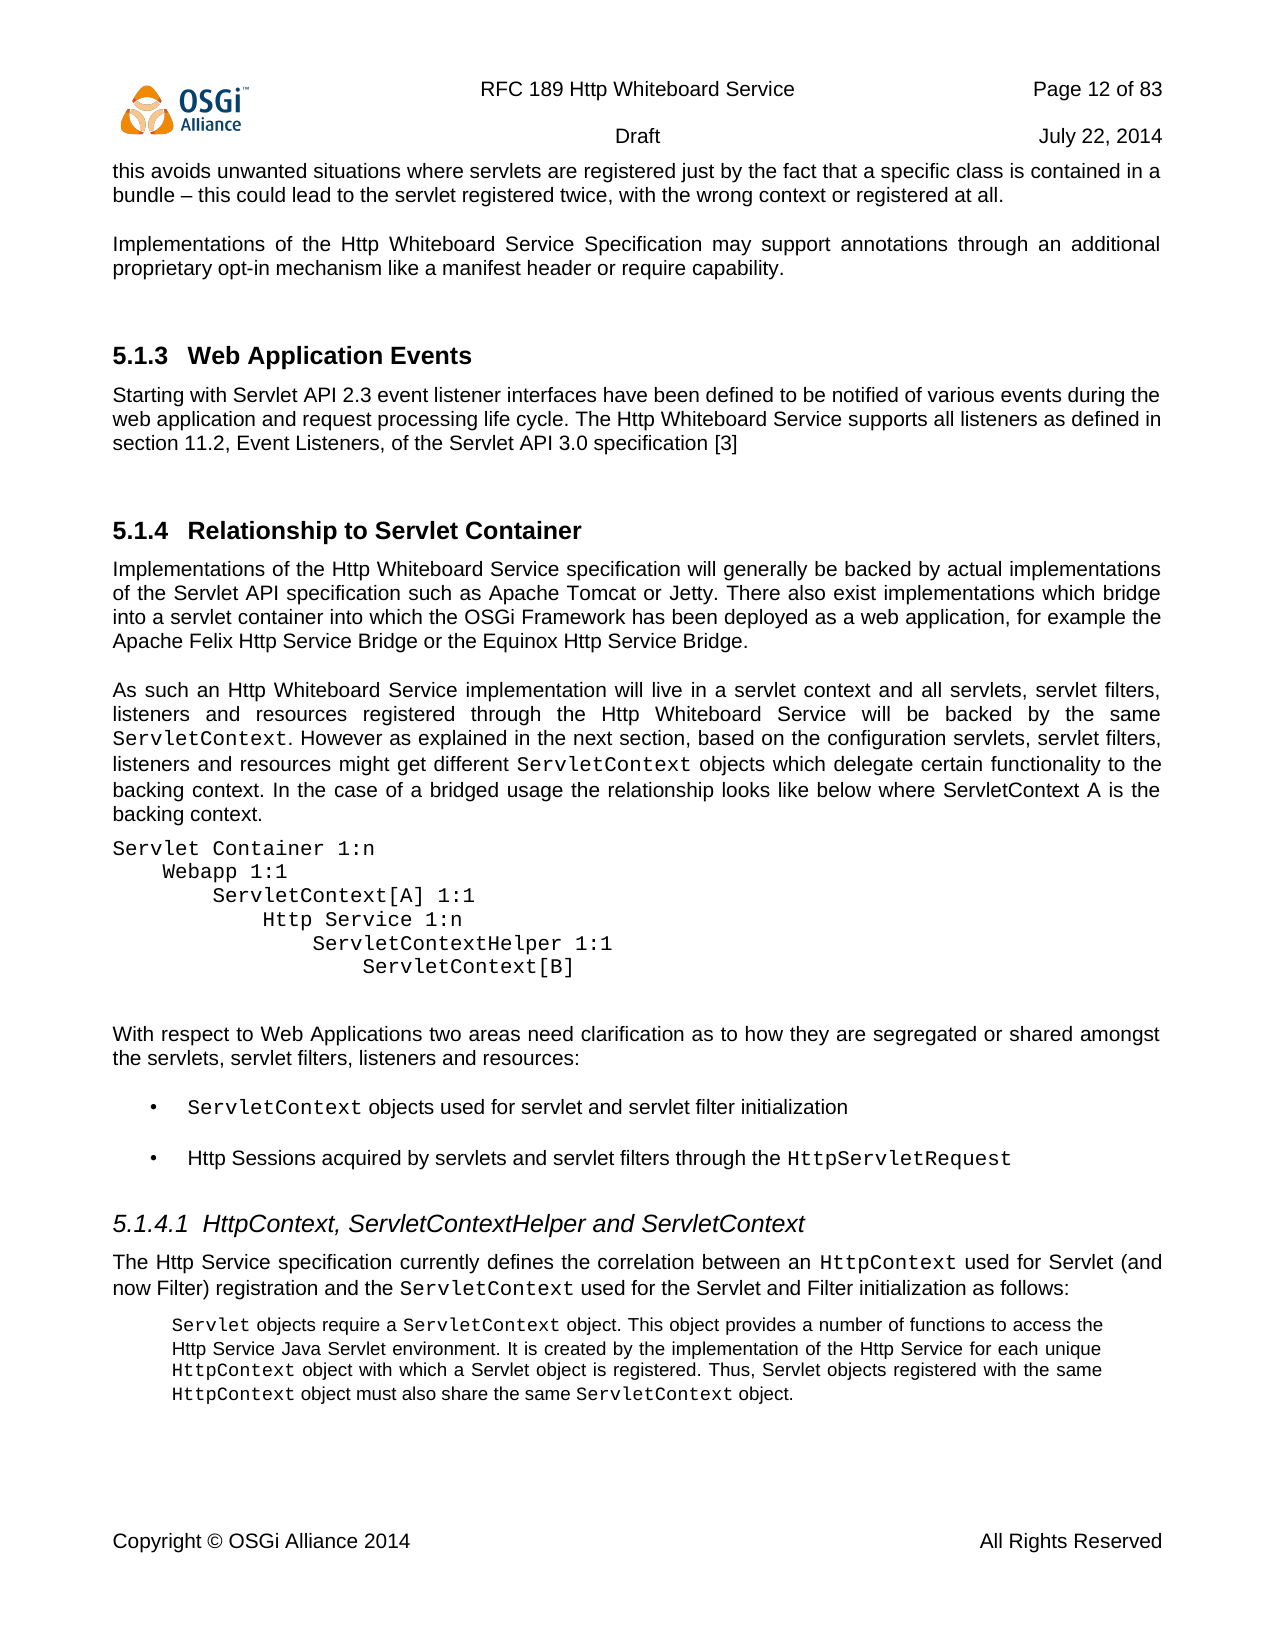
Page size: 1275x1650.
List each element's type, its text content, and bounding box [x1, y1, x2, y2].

text The Http Service specification currently defines the correlation between an HttpContext used for Servlet (and now Filter) registration and the ServletContext used for the Servlet and Filter initialization as follows: [112, 1250, 1162, 1302]
subtitle Relationship to Servlet Container [112, 516, 1162, 544]
text As such an Http Whiteboard Service implementation will live in a servlet context and all servlets, servlet filters, listeners and resources registered through the Http Whiteboard Service will be backed by the same ServletContext. However as explained in the next section, based on the configuration servlets, servlet filters, listeners and resources might get different ServletContext objects which delegate certain functionality to the backing context. In the case of a bridged usage the relationship looks like below where ServletContext A is the backing context. [112, 678, 1162, 825]
list Http Sessions acquired by servlets and servlet filters through the HttpServletRequest [150, 1146, 1162, 1171]
text Http Service 1:n [112, 909, 1162, 932]
text ServletContext[B] [112, 956, 1162, 980]
list ServletContext objects used for servlet and servlet filter initialization [150, 1095, 1162, 1121]
text Webapp 1:1 [112, 862, 1162, 885]
text Servlet objects require a ServletContext object. This object provides a number of functions to access the Http Service Java Servlet environment. It is created by the implementation of the Http Service for each unique HttpContext object with which a Servlet object is registered. Thus, Servlet objects registered with the same HttpContext object must also share the same ServletContext object. [172, 1314, 1103, 1406]
text ServletContext[A] 1:1 [112, 885, 1162, 909]
text Implementations of the Http Whiteboard Service specification will generally be backed by actual implementations of the Servlet API specification such as Apache Tomcat or Jetty. There also exist implementations which bridge into a servlet container into which the OSGi Framework has been deployed as a web application, for example the Apache Felix Http Service Bridge or the Equinox Http Service Bridge. [112, 557, 1162, 653]
subtitle HttpContext, ServletContextHelper and ServletContext [112, 1209, 1162, 1238]
text With respect to Web Applications two areas need clarification as to how they are segregated or shared amongst the servlets, servlet filters, listeners and resources: [112, 1022, 1162, 1070]
subtitle Web Application Events [112, 341, 1162, 370]
text Starting with Servlet API 2.3 event listener interfaces have been defined to be notified of various events during the web application and request processing life cycle. The Http Whiteboard Service supports all listeners as defined in section 11.2, Event Listeners, of the Servlet API 3.0 specification [3]. [112, 382, 1162, 454]
text this avoids unwanted situations where servlets are registered just by the fact that a specific class is contained in a bundle – this could lead to the servlet registered twice, with the wrong context or registered at all. [112, 159, 1162, 207]
text Implementations of the Http Whiteboard Service Specification may support annotations through an additional proprietary opt-in mechanism like a manifest header or require capability. [112, 232, 1162, 280]
text ServletContextHelper 1:1 [112, 932, 1162, 956]
picture [113, 78, 257, 142]
text Servlet Container 1:n [112, 838, 1162, 862]
